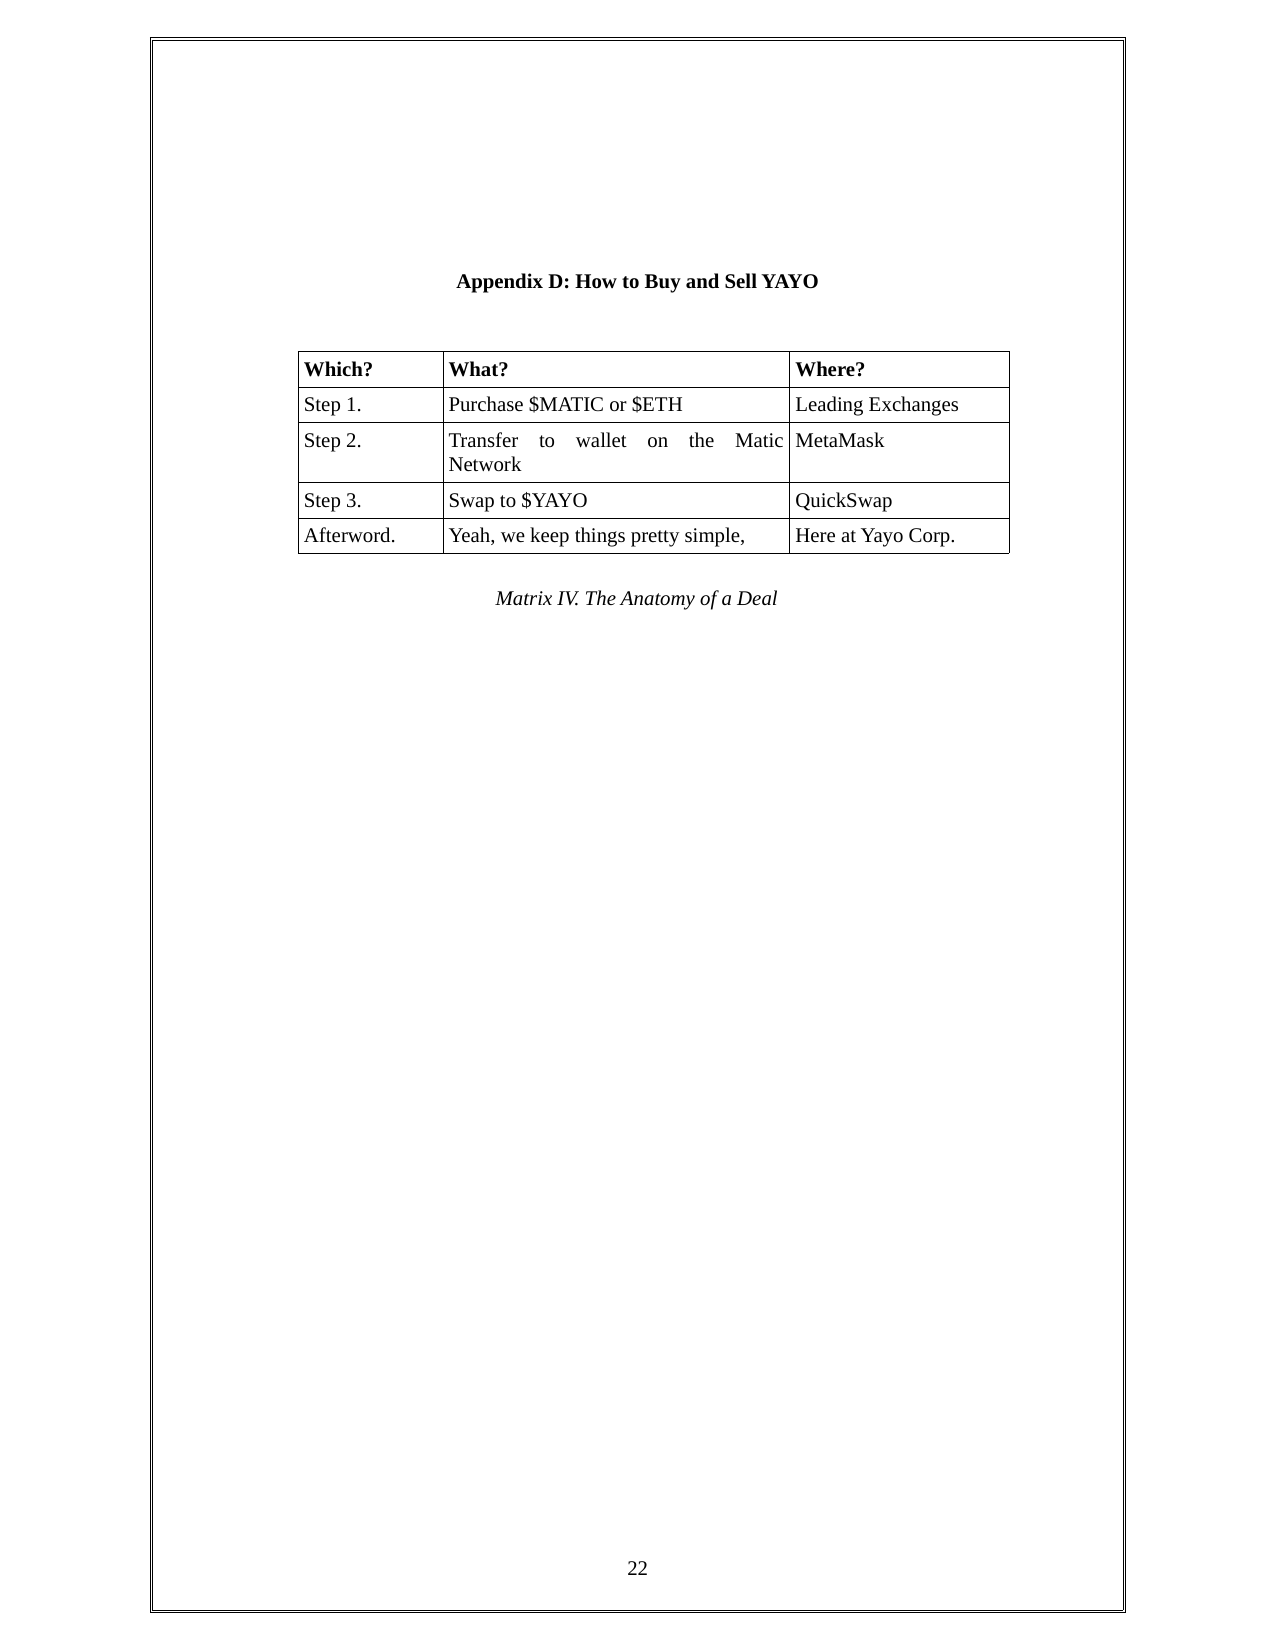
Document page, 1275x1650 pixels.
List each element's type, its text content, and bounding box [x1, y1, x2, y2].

table_cell Step 2. [299, 423, 443, 482]
table_cell Purchase $MATIC or $ETH [444, 388, 789, 422]
table_cell Leading Exchanges [790, 388, 1009, 422]
table_header Which? [299, 352, 443, 387]
table_cell MetaMask [790, 423, 1009, 482]
table_cell Yeah, we keep things pretty simple, [444, 519, 789, 553]
text Matrix IV. The Anatomy of a Deal [182, 586, 1093, 610]
table_cell Step 1. [299, 388, 443, 422]
table_cell QuickSwap [790, 483, 1009, 517]
subtitle Appendix D: How to Buy and Sell YAYO [182, 269, 1093, 293]
table_cell Here at Yayo Corp. [790, 519, 1009, 553]
table_header What? [444, 352, 789, 387]
table_cell Step 3. [299, 483, 443, 517]
table_cell Transfer to wallet on the Matic Network [444, 423, 789, 482]
table_cell Swap to $YAYO [444, 483, 789, 517]
table_cell Afterword. [299, 519, 443, 553]
table_header Where? [790, 352, 1009, 387]
